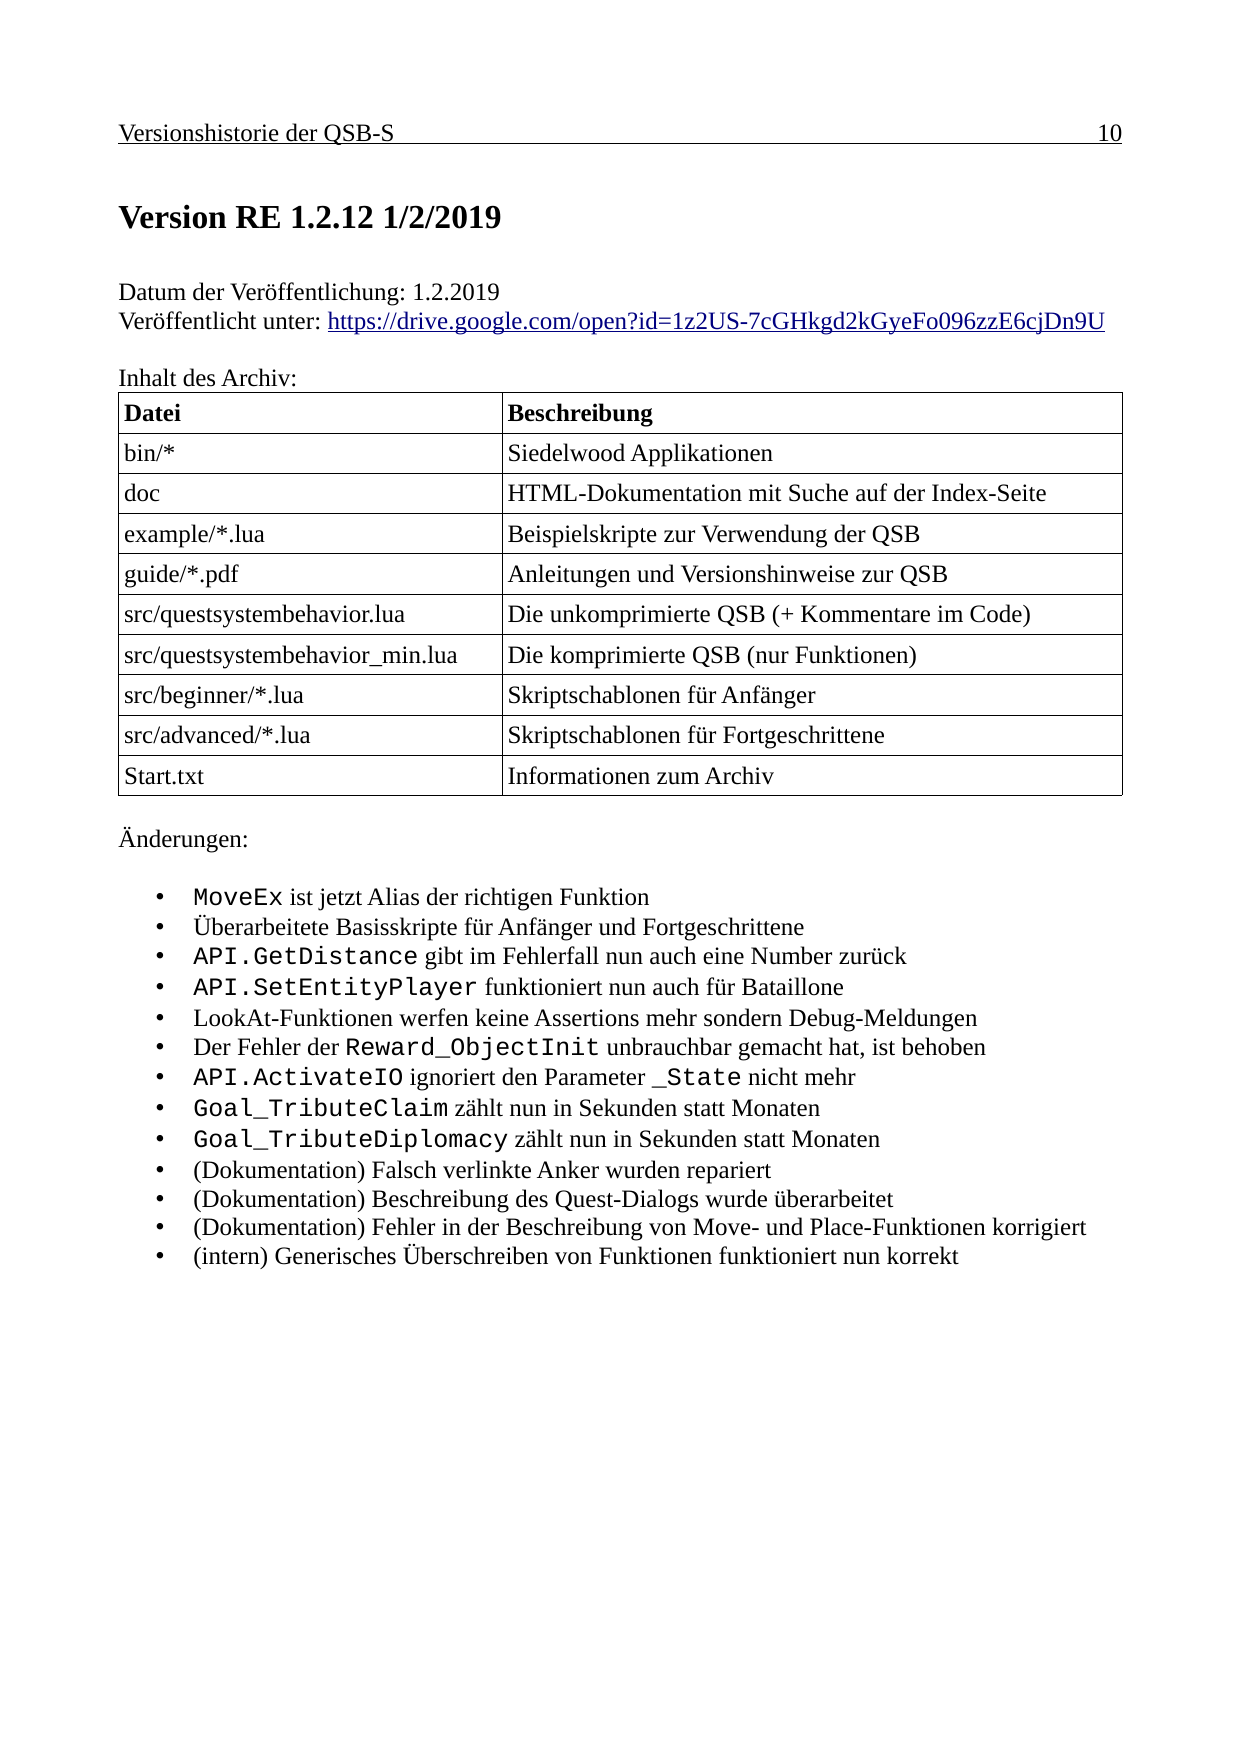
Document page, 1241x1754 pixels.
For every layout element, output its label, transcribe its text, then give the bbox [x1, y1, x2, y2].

list Goal_TributeDiplomacy zählt nun in Sekunden statt Monaten [156, 1124, 1122, 1155]
list Überarbeitete Basisskripte für Anfänger und Fortgeschrittene [156, 912, 1122, 941]
table_header Beschreibung [503, 393, 1122, 432]
table_cell Informationen zum Archiv [503, 756, 1122, 795]
text Veröffentlicht unter: https://drive.google.com/open?id=1z2US-7cGHkgd2kGyeFo096zzE6cjDn9U [118, 306, 1122, 334]
list LookAt-Funktionen werfen keine Assertions mehr sondern Debug-Meldungen [156, 1003, 1122, 1032]
table_cell src/questsystembehavior.lua [119, 595, 502, 634]
table_cell Skriptschablonen für Anfänger [503, 675, 1122, 714]
list API.SetEntityPlayer funktioniert nun auch für Bataillone [156, 972, 1122, 1003]
table_cell HTML-Dokumentation mit Suche auf der Index-Seite [503, 474, 1122, 513]
subtitle Version RE 1.2.12 1/2/2019 [118, 197, 1122, 236]
list API.ActivateIO ignoriert den Parameter _State nicht mehr [156, 1062, 1122, 1093]
list Goal_TributeClaim zählt nun in Sekunden statt Monaten [156, 1093, 1122, 1124]
table_cell Skriptschablonen für Fortgeschrittene [503, 716, 1122, 755]
table_cell src/beginner/*.lua [119, 675, 502, 714]
table_cell Die unkomprimierte QSB (+ Kommentare im Code) [503, 595, 1122, 634]
table_cell Beispielskripte zur Verwendung der QSB [503, 514, 1122, 553]
table_cell guide/*.pdf [119, 554, 502, 594]
text Datum der Veröffentlichung: 1.2.2019 [118, 277, 1122, 306]
table_cell Anleitungen und Versionshinweise zur QSB [503, 554, 1122, 594]
text Änderungen: [118, 824, 1122, 853]
list (Dokumentation) Falsch verlinkte Anker wurden repariert [156, 1155, 1122, 1184]
list API.GetDistance gibt im Fehlerfall nun auch eine Number zurück [156, 941, 1122, 972]
list Der Fehler der Reward_ObjectInit unbrauchbar gemacht hat, ist behoben [156, 1032, 1122, 1062]
table_cell doc [119, 474, 502, 513]
table_cell bin/* [119, 434, 502, 473]
list MoveEx ist jetzt Alias der richtigen Funktion [156, 882, 1122, 912]
list (Dokumentation) Fehler in der Beschreibung von Move- und Place-Funktionen korrigiert [156, 1212, 1122, 1241]
table_cell Siedelwood Applikationen [503, 434, 1122, 473]
table_cell Start.txt [119, 756, 502, 795]
table_cell example/*.lua [119, 514, 502, 553]
table_header Datei [119, 393, 502, 432]
table_cell src/questsystembehavior_min.lua [119, 635, 502, 674]
text Inhalt des Archiv: [118, 363, 1122, 392]
list (intern) Generisches Überschreiben von Funktionen funktioniert nun korrekt [156, 1241, 1122, 1270]
list (Dokumentation) Beschreibung des Quest-Dialogs wurde überarbeitet [156, 1184, 1122, 1212]
table_cell src/advanced/*.lua [119, 716, 502, 755]
table_cell Die komprimierte QSB (nur Funktionen) [503, 635, 1122, 674]
